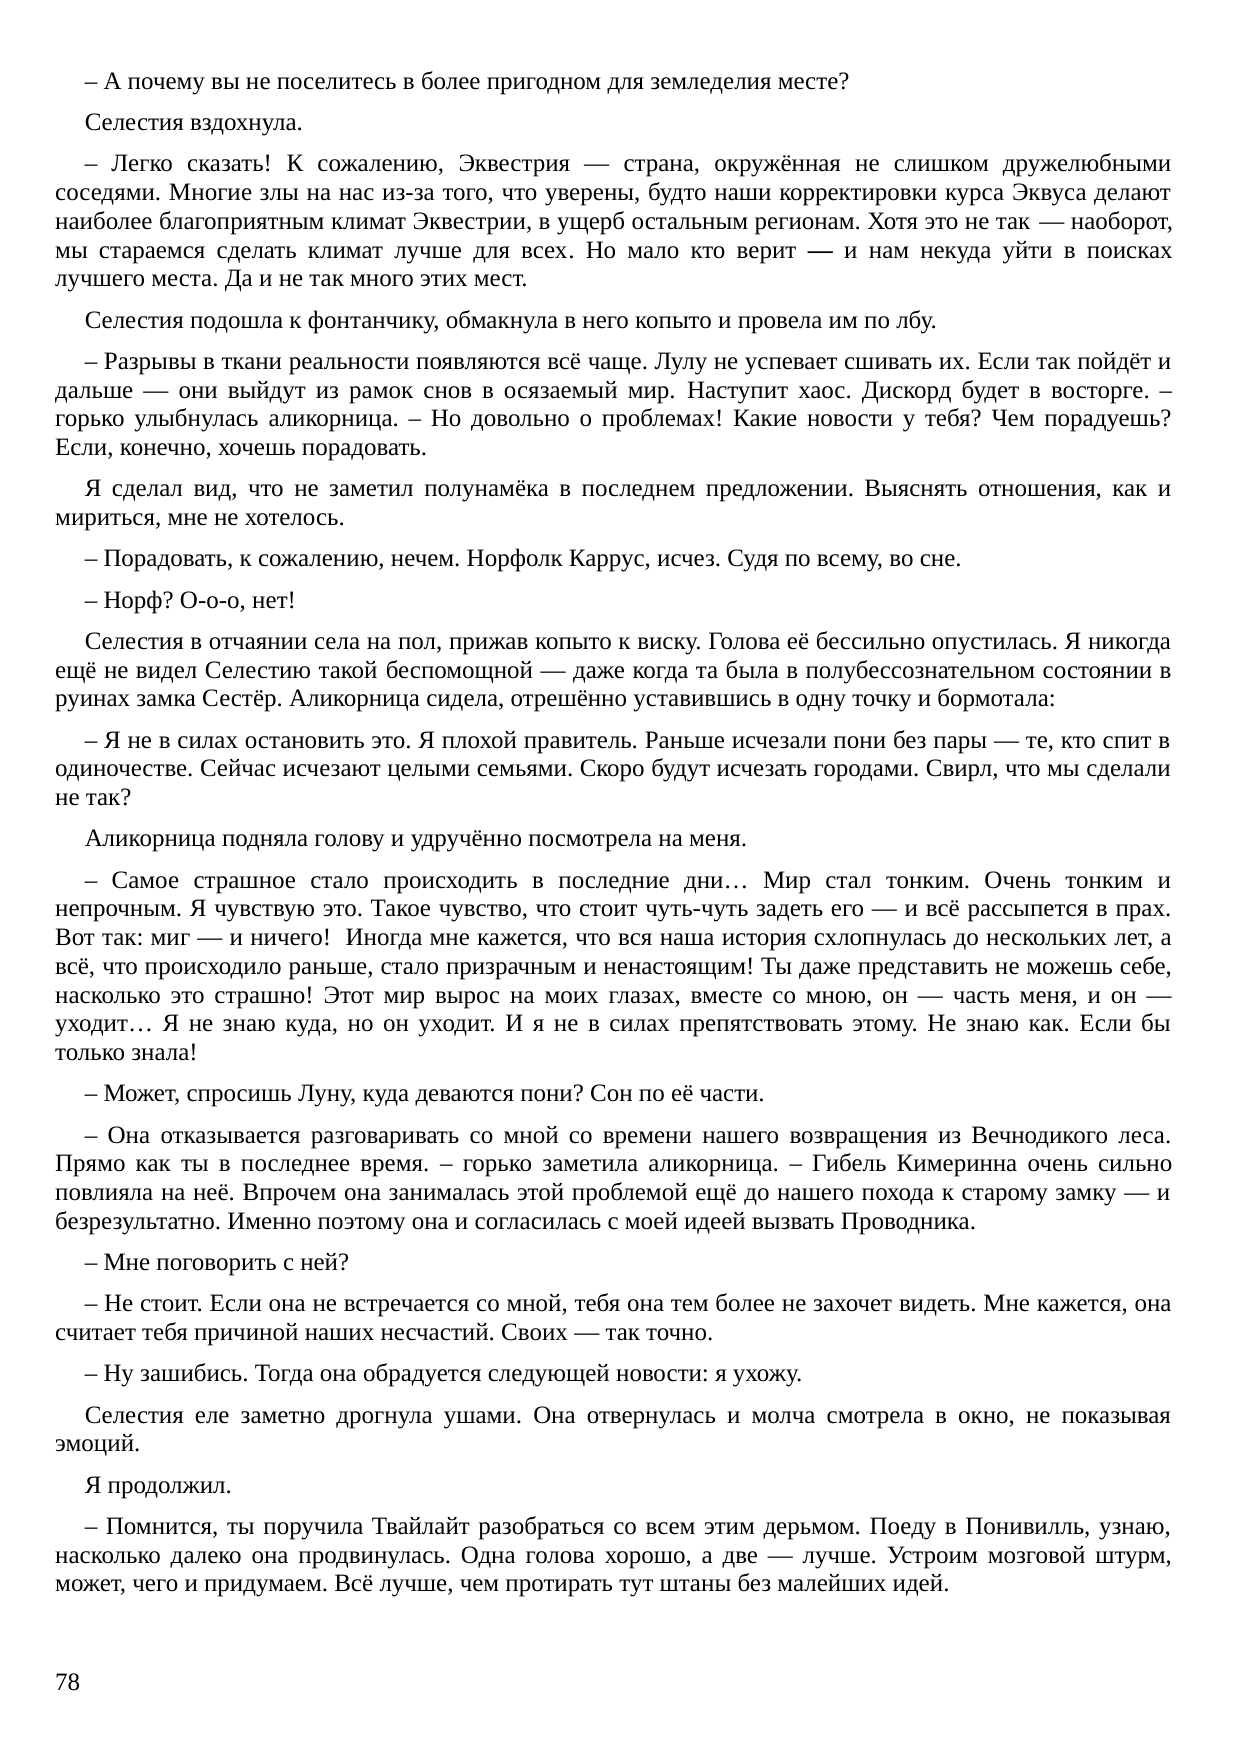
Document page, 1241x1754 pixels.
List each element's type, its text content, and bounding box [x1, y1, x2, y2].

text Аликорница подняла голову и удручённо посмотрела на меня. [55, 823, 1173, 852]
text – Ну зашибись. Тогда она обрадуется следующей новости: я ухожу. [55, 1358, 1173, 1387]
text – Разрывы в ткани реальности появляются всё чаще. Лулу не успевает сшивать их. Если так пойдёт и дальше — они выйдут из рамок снов в осязаемый мир. Наступит хаос. Дискорд будет в восторге. – горько улыбнулась аликорница. – Но довольно о проблемах! Какие новости у тебя? Чем порадуешь? Если, конечно, хочешь порадовать. [55, 346, 1173, 461]
text – Может, спросишь Луну, куда деваются пони? Сон по её части. [55, 1078, 1173, 1107]
text – Она отказывается разговаривать со мной со времени нашего возвращения из Вечнодикого леса. Прямо как ты в последнее время. – горько заметила аликорница. – Гибель Кимеринна очень сильно повлияла на неё. Впрочем она занималась этой проблемой ещё до нашего похода к старому замку — и безрезультатно. Именно поэтому она и согласилась с моей идеей вызвать Проводника. [55, 1120, 1173, 1235]
text – Норф? О-о-о, нет! [55, 585, 1173, 613]
text – Помнится, ты поручила Твайлайт разобраться со всем этим дерьмом. Поеду в Понивилль, узнаю, насколько далеко она продвинулась. Одна голова хорошо, а две — лучше. Устроим мозговой штурм, может, чего и придумаем. Всё лучше, чем протирать тут штаны без малейших идей. [55, 1511, 1173, 1597]
text – Самое страшное стало происходить в последние дни… Мир стал тонким. Очень тонким и непрочным. Я чувствую это. Такое чувство, что стоит чуть-чуть задеть его — и всё рассыпется в прах. Вот так: миг — и ничего! Иногда мне кажется, что вся наша история схлопнулась до нескольких лет, а всё, что происходило раньше, стало призрачным и ненастоящим! Ты даже представить не можешь себе, насколько это страшно! Этот мир вырос на моих глазах, вместе со мною, он — часть меня, и он — уходит… Я не знаю куда, но он уходит. И я не в силах препятствовать этому. Не знаю как. Если бы только знала! [55, 865, 1173, 1066]
text – Мне поговорить с ней? [55, 1247, 1173, 1276]
text – А почему вы не поселитесь в более пригодном для земледелия месте? [55, 66, 1173, 95]
text – Не стоит. Если она не встречается со мной, тебя она тем более не захочет видеть. Мне кажется, она считает тебя причиной наших несчастий. Своих — так точно. [55, 1288, 1173, 1346]
text Я сделал вид, что не заметил полунамёка в последнем предложении. Выяснять отношения, как и мириться, мне не хотелось. [55, 473, 1173, 531]
text Селестия вздохнула. [55, 107, 1173, 136]
text – Порадовать, к сожалению, нечем. Норфолк Каррус, исчез. Судя по всему, во сне. [55, 543, 1173, 572]
text Селестия еле заметно дрогнула ушами. Она отвернулась и молча смотрела в окно, не показывая эмоций. [55, 1400, 1173, 1457]
text – Легко сказать! К сожалению, Эквестрия — страна, окружённая не слишком дружелюбными соседями. Многие злы на нас из-за того, что уверены, будто наши корректировки курса Эквуса делают наиболее благоприятным климат Эквестрии, в ущерб остальным регионам. Хотя это не так — наоборот, мы стараемся сделать климат лучше для всех. Но мало кто верит — и нам некуда уйти в поисках лучшего места. Да и не так много этих мест. [55, 148, 1173, 292]
text Селестия подошла к фонтанчику, обмакнула в него копыто и провела им по лбу. [55, 305, 1173, 333]
text Селестия в отчаянии села на пол, прижав копыто к виску. Голова её бессильно опустилась. Я никогда ещё не видел Селестию такой беспомощной — даже когда та была в полубессознательном состоянии в руинах замка Сестёр. Аликорница сидела, отрешённо уставившись в одну точку и бормотала: [55, 626, 1173, 712]
text – Я не в силах остановить это. Я плохой правитель. Раньше исчезали пони без пары — те, кто спит в одиночестве. Сейчас исчезают целыми семьями. Скоро будут исчезать городами. Свирл, что мы сделали не так? [55, 725, 1173, 811]
text Я продолжил. [55, 1470, 1173, 1498]
